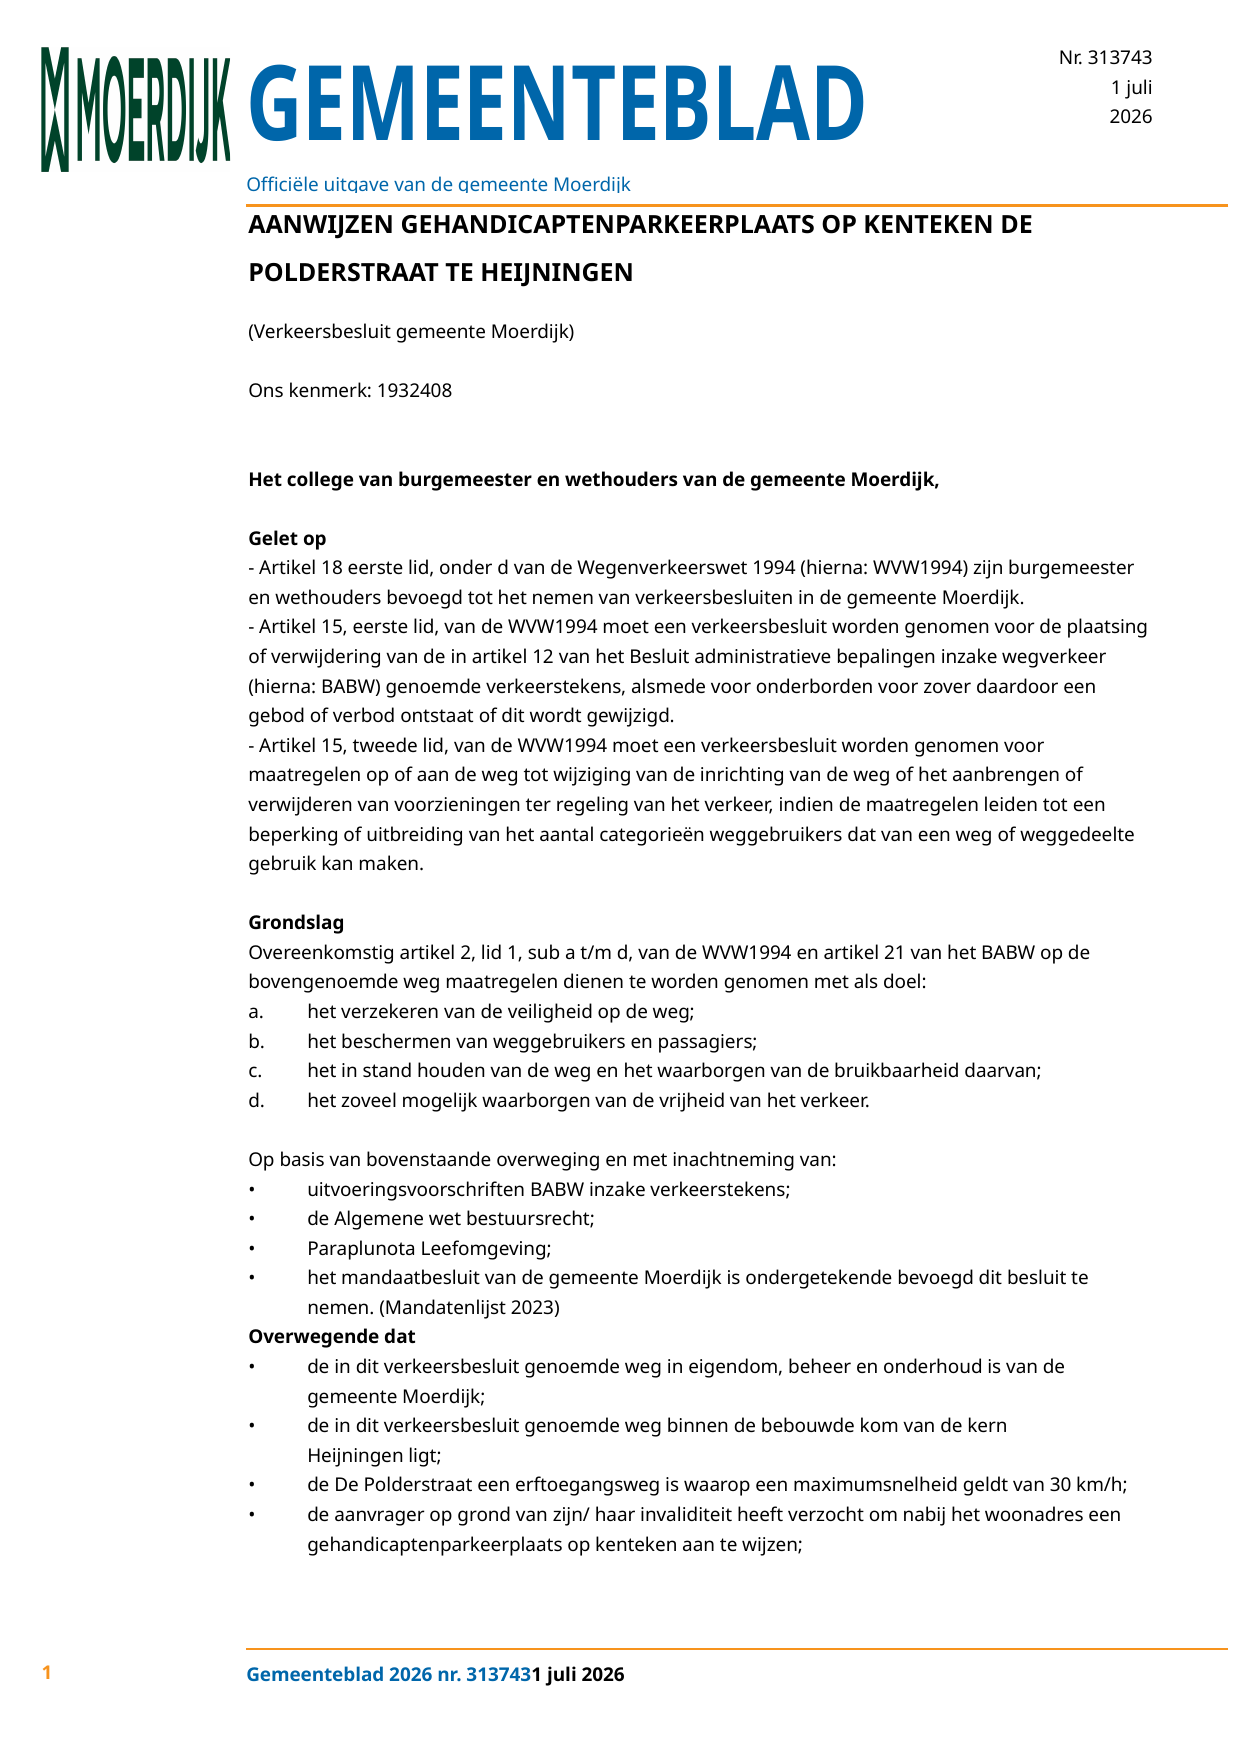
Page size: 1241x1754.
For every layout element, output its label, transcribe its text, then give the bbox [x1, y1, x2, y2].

list de in dit verkeersbesluit genoemde weg in eigendom, beheer en onderhoud is van de gemeente Moerdijk; [248, 1353, 1152, 1409]
list het in stand houden van de weg en het waarborgen van de bruikbaarheid daarvan; [248, 1057, 1152, 1083]
list het beschermen van weggebruikers en passagiers; [248, 1028, 1152, 1054]
list uitvoeringsvoorschriften BABW inzake verkeerstekens; [248, 1176, 1152, 1202]
text Ons kenmerk: 1932408 [248, 377, 1152, 403]
text - Artikel 18 eerste lid, onder d van de Wegenverkeerswet 1994 (hierna: WVW1994) zijn burgemeester en wethouders bevoegd tot het nemen van verkeersbesluiten in de gemeente Moerdijk. [248, 554, 1152, 610]
list het verzekeren van de veiligheid op de weg; [248, 998, 1152, 1024]
text Overeenkomstig artikel 2, lid 1, sub a t/m d, van de WVW1994 en artikel 21 van het BABW op de bovengenoemde weg maatregelen dienen te worden genomen met als doel: [248, 939, 1152, 994]
list het mandaatbesluit van de gemeente Moerdijk is ondergetekende bevoegd dit besluit te nemen. (Mandatenlijst 2023) [248, 1264, 1152, 1320]
text Het college van burgemeester en wethouders van de gemeente Moerdijk, [248, 466, 1152, 492]
list Heijningen ligt; [248, 1442, 1152, 1468]
picture [41, 47, 231, 172]
list de De Polderstraat een erftoegangsweg is waarop een maximumsnelheid geldt van 30 km/h; [248, 1472, 1152, 1497]
text - Artikel 15, eerste lid, van de WVW1994 moet een verkeersbesluit worden genomen voor de plaatsing of verwijdering van de in artikel 12 van het Besluit administratieve bepalingen inzake wegverkeer (hierna: BABW) genoemde verkeerstekens, alsmede voor onderborden voor zover daardoor een gebod of verbod ontstaat of dit wordt gewijzigd. [248, 614, 1152, 728]
list het zoveel mogelijk waarborgen van de vrijheid van het verkeer. [248, 1087, 1152, 1113]
text Op basis van bovenstaande overweging en met inachtneming van: [248, 1146, 1152, 1172]
text (Verkeersbesluit gemeente Moerdijk) [248, 318, 1152, 344]
list Paraplunota Leefomgeving; [248, 1235, 1152, 1261]
text AANWIJZEN GEHANDICAPTENPARKEERPLAATS OP KENTEKEN DE POLDERSTRAAT TE HEIJNINGEN [248, 207, 1152, 288]
text Gelet op [248, 525, 1152, 551]
text - Artikel 15, tweede lid, van de WVW1994 moet een verkeersbesluit worden genomen voor maatregelen op of aan de weg tot wijziging van de inrichting van de weg of het aanbrengen of verwijderen van voorzieningen ter regeling van het verkeer, indien de maatregelen leiden tot een beperking of uitbreiding van het aantal categorieën weggebruikers dat van een weg of weggedeelte gebruik kan maken. [248, 732, 1152, 876]
list de aanvrager op grond van zijn/ haar invaliditeit heeft verzocht om nabij het woonadres een gehandicaptenparkeerplaats op kenteken aan te wijzen; [248, 1501, 1152, 1557]
list de Algemene wet bestuursrecht; [248, 1205, 1152, 1231]
text Overwegende dat [248, 1324, 1152, 1349]
text Grondslag [248, 909, 1152, 935]
list de in dit verkeersbesluit genoemde weg binnen de bebouwde kom van de kern [248, 1412, 1152, 1438]
